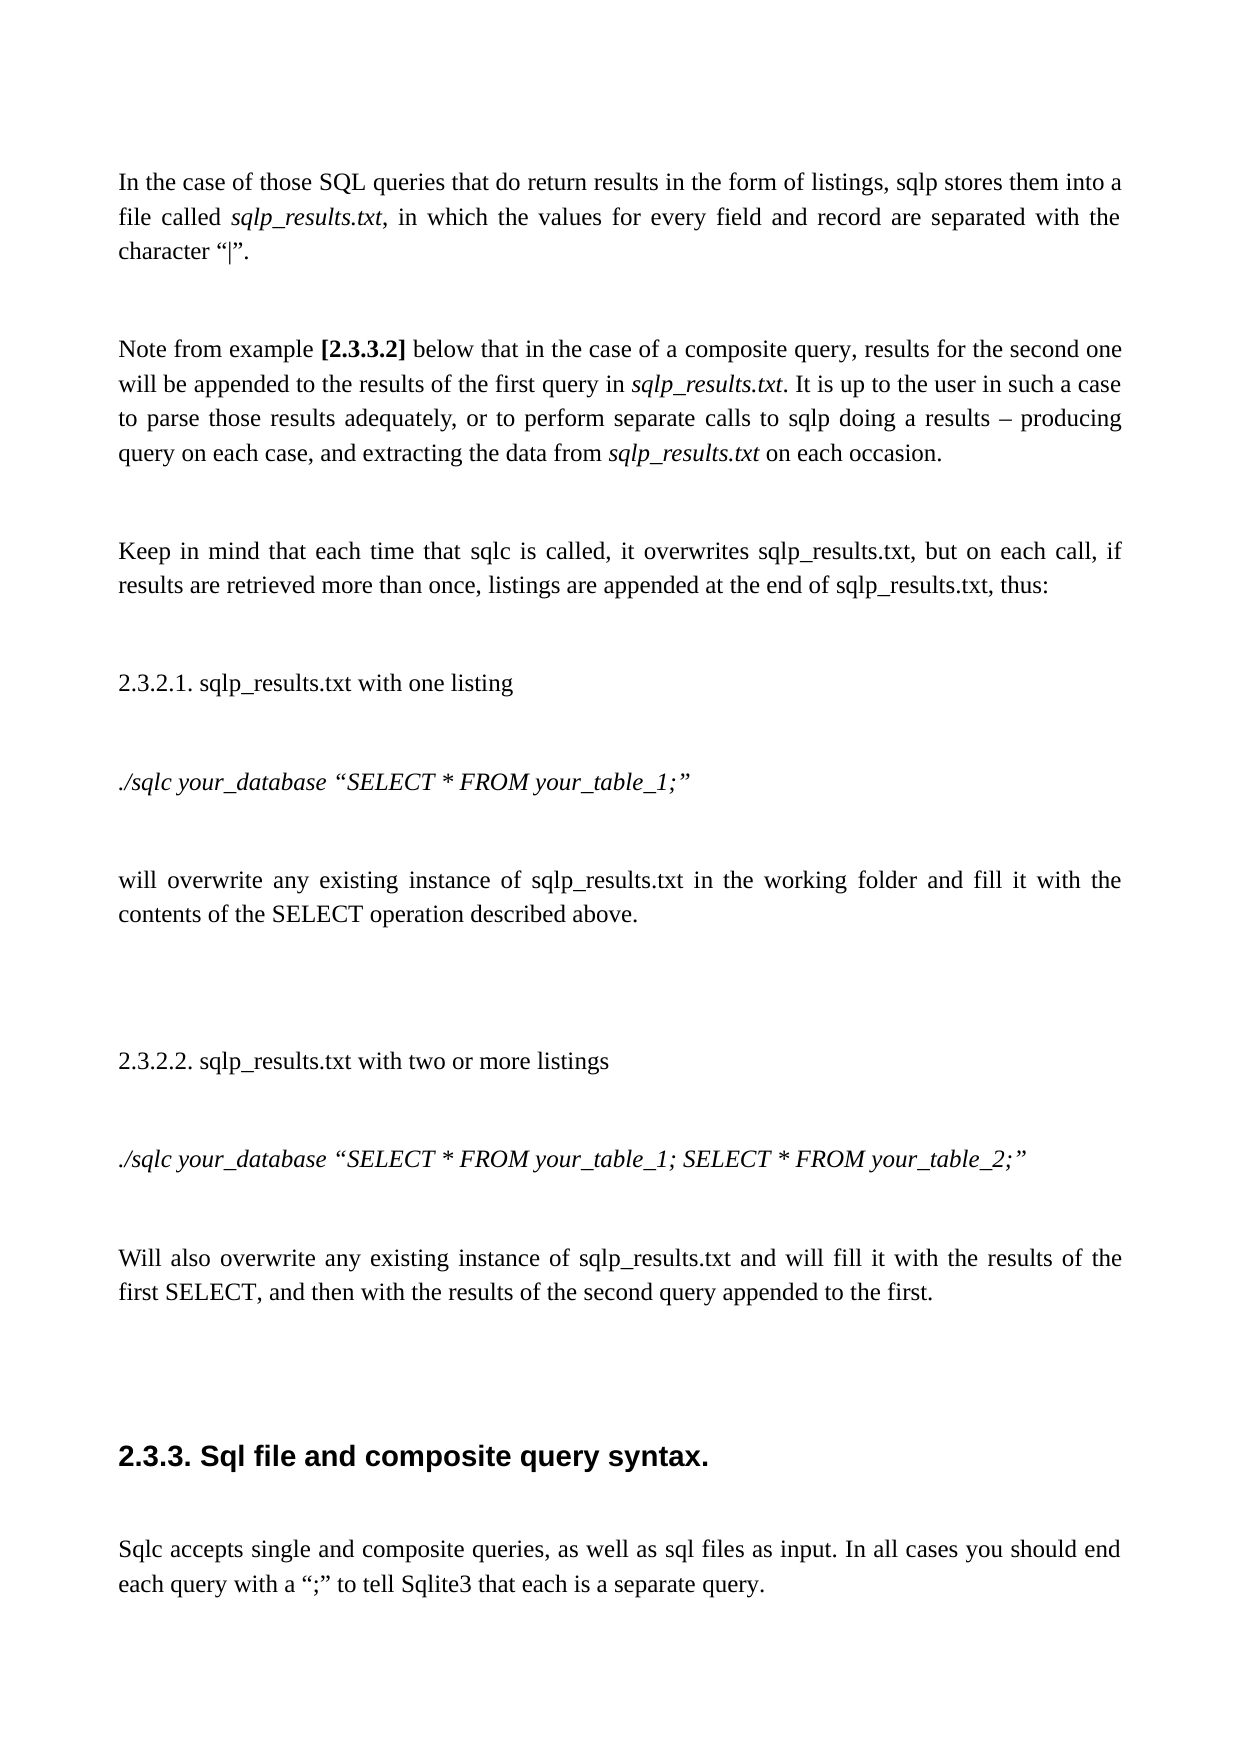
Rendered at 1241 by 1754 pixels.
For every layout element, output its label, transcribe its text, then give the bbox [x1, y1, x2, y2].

text Will also overwrite any existing instance of sqlp_results.txt and will fill it with the results of the first SELECT, and then with the results of the second query appended to the first. [118, 1243, 1122, 1306]
text Note from example [2.3.3.2] below that in the case of a composite query, results for the second one will be appended to the results of the first query in sqlp_results.txt. It is up to the user in such a case to parse those results adequately, or to perform separate calls to sqlp doing a results – producing query on each case, and extracting the data from sqlp_results.txt on each occasion. [118, 334, 1122, 466]
text 2.3.2.1. sqlp_results.txt with one listing [118, 668, 1122, 697]
text Keep in mind that each time that sqlc is called, it overwrites sqlp_results.txt, but on each call, if results are retrieved more than once, listings are appended at the end of sqlp_results.txt, thus: [118, 536, 1122, 599]
text will overwrite any existing instance of sqlp_results.txt in the working folder and fill it with the contents of the SELECT operation described above. [118, 865, 1122, 928]
subtitle 2.3.3. Sql file and composite query syntax. [118, 1439, 1122, 1473]
text In the case of those SQL queries that do return results in the form of listings, sqlp stores them into a file called sqlp_results.txt, in which the values for every field and record are separated with the character “|”. [118, 167, 1122, 265]
text ./sqlc your_database “SELECT * FROM your_table_1;” [118, 767, 1122, 795]
text 2.3.2.2. sqlp_results.txt with two or more listings [118, 1046, 1122, 1075]
text ./sqlc your_database “SELECT * FROM your_table_1; SELECT * FROM your_table_2;” [118, 1144, 1122, 1173]
text Sqlc accepts single and composite queries, as well as sql files as input. In all cases you should end each query with a “;” to tell Sqlite3 that each is a separate query. [118, 1534, 1122, 1597]
